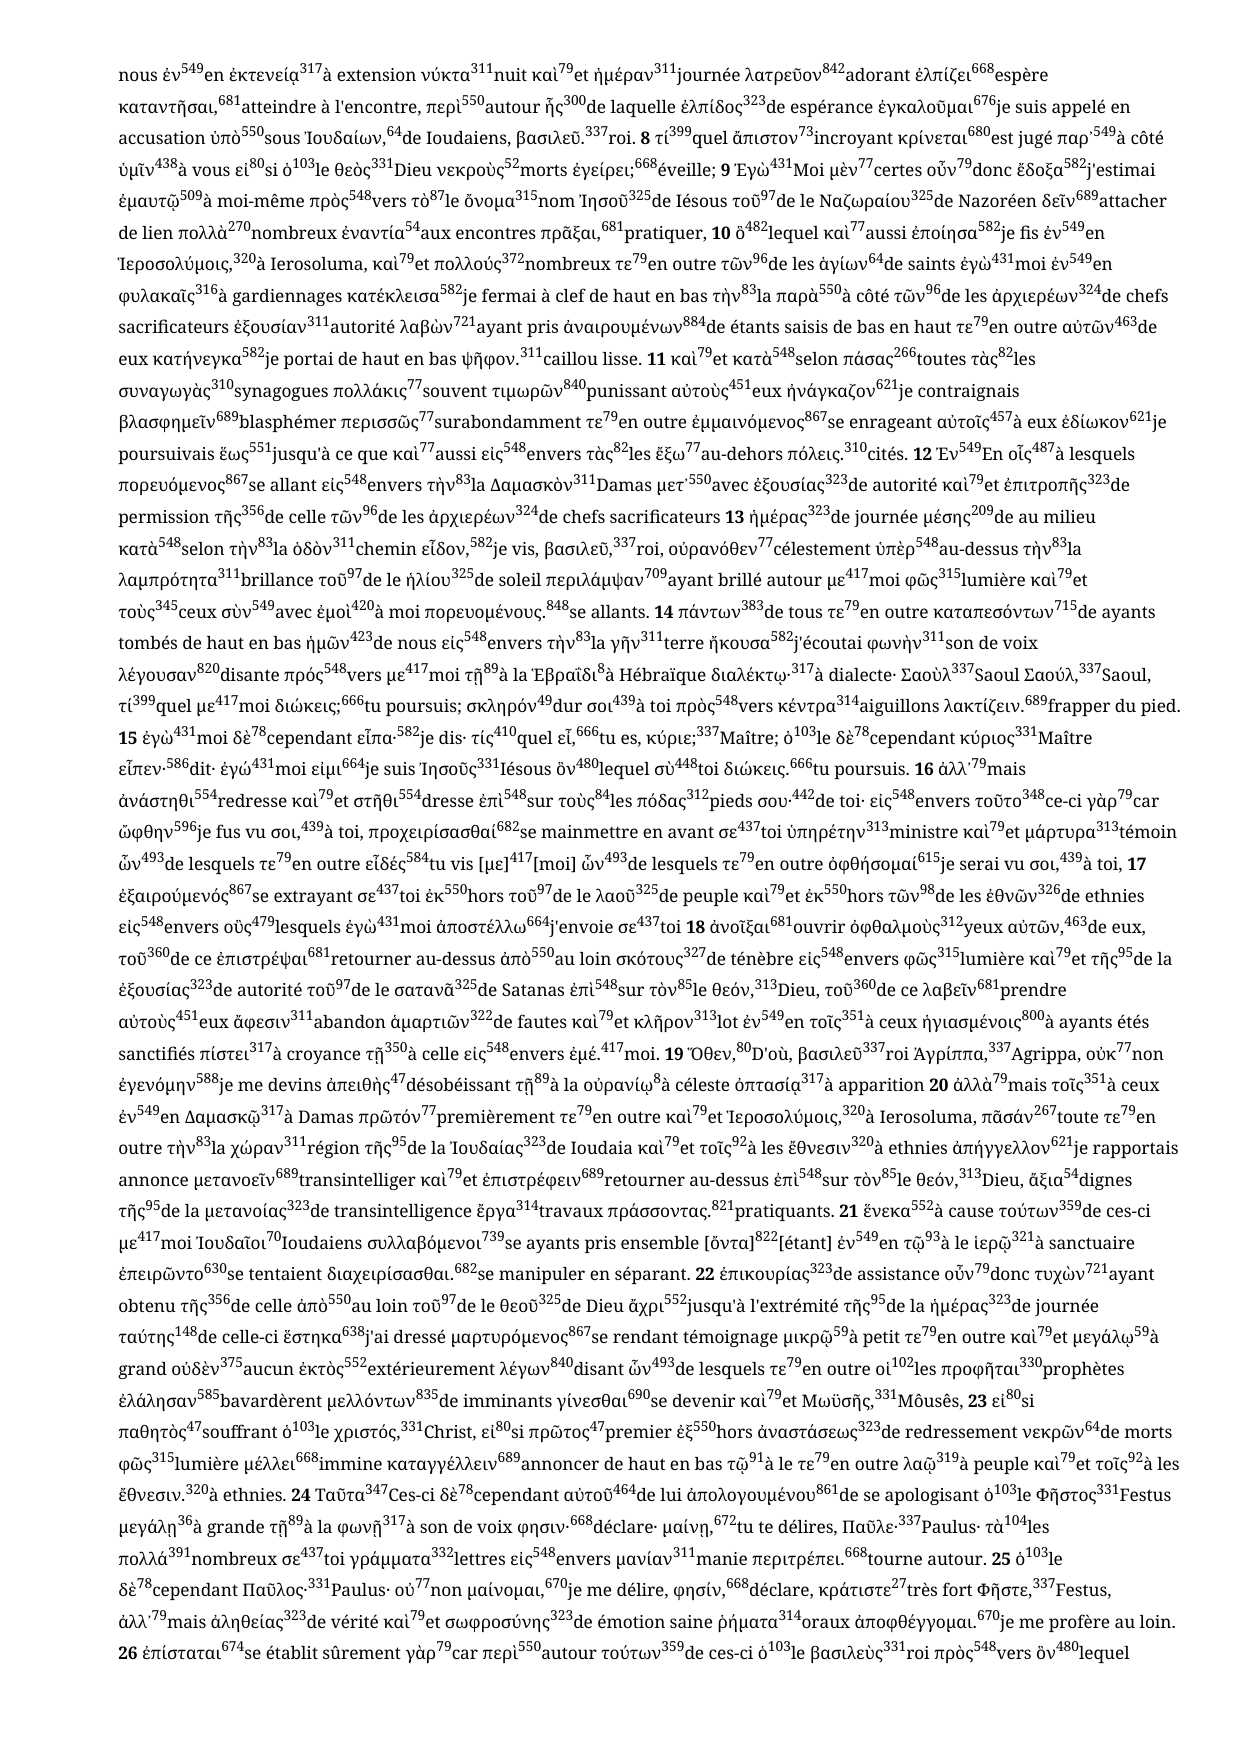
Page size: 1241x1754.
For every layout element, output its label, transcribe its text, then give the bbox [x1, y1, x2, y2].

text 1 Ἀγρίππας331Agrippa δὲ78cependant πρὸς548vers τὸν85le Παῦλον313Paulus ἔφη·625déclarait· ἐπιτρέπεταί680est permis σοι439à toi περὶ550autour σεαυτοῦ522de toi-même λέγειν.689dire. τότε77alors ὁ103le Παῦλος331Paulus ἐκτείνας721ayant étendu dehors τὴν243la χεῖρα311main ἀπελογεῖτο·631se apologisait· 2 Περὶ550Autour πάντων385de tous ὧν493de lesquels ἐγκαλοῦμαι676je suis appelé en accusation ὑπὸ550sous Ἰουδαίων,64de Ioudaiens, βασιλεῦ337roi Ἀγρίππα,337Agrippa, ἥγημαι644je m'ai gouverné ἐμαυτὸν507moi-même μακάριον53bienheureux ἐπὶ550sur σοῦ442de toi μέλλων840imminant σήμερον77aujourd'hui ἀπολογεῖσθαι690se apologiser 3 μάλιστα77surtout γνώστην313connaisseur ὄντα822étant σε437toi πάντων282de tous τῶν98de les κατὰ548selon Ἰουδαίους52Ioudaiens ἐθῶν326de coutumes τε79en outre καὶ79et ζητημάτων,326de sujets de recherches, διὸ79c'est pourquoi δέομαι670je m'attache de lien μακροθύμως77éloignement de fureur ἀκοῦσαί681écouter μου.424de moi. 4 Τὴν83La μὲν77certes οὖν79donc βίωσίν311manière d'existence μου424de moi [τὴν]478[celle] ἐκ550hors νεότητος323de jeunesse τὴν344celle ἀπ᾽550au loin ἀρχῆς323de origine γενομένην724se ayante devenue ἐν549en τῷ93à le ἔθνει321à ethnie μου424de moi ἔν549en τε79en outre Ἱεροσολύμοις320à Ierosoluma ἴσασιν641ont su πάντες286tous [οἱ]102[les] Ἰουδαῖοι70Ioudaiens 5 προγινώσκοντές839connaissants avant με417moi ἄνωθεν,77d'en haut, ἐὰν80si le cas échéant θέλωσιν920que veuillent μαρτυρεῖν,689témoigner, ὅτι80en ce que κατὰ548selon τὴν83la ἀκριβεστάτην2plus exacte αἵρεσιν311hérésie τῆς95de la ἡμετέρας227de notre θρησκείας323de religion ἔζησα582je vécus Φαρισαῖος.331Pharisien. 6 καὶ79et νῦν77maintenant ἐπ᾽549sur ἐλπίδι317à espérance τῆς95de la εἰς548envers τοὺς84les πατέρας312pères ἡμῶν423de nous ἐπαγγελίας323de promesse γενομένης732de se ayante devenue ὑπὸ550sous τοῦ97de le θεοῦ325de Dieu ἕστηκα638j'ai dressé κρινόμενος,891étant jugé, 7 εἰς548envers ἣν478laquelle τὸ105le δωδεκάφυλον333douze tribus ἡμῶν423de nous ἐν549en ἐκτενείᾳ317à extension νύκτα311nuit καὶ79et ἡμέραν311journée λατρεῦον842adorant ἐλπίζει668espère καταντῆσαι,681atteindre à l'encontre, περὶ550autour ἧς300de laquelle ἐλπίδος323de espérance ἐγκαλοῦμαι676je suis appelé en accusation ὑπὸ550sous Ἰουδαίων,64de Ioudaiens, βασιλεῦ.337roi. 8 τί399quel ἄπιστον73incroyant κρίνεται680est jugé παρ᾽549à côté ὑμῖν438à vous εἰ80si ὁ103le θεὸς331Dieu νεκροὺς52morts ἐγείρει;668éveille; 9 Ἐγὼ431Moi μὲν77certes οὖν79donc ἔδοξα582j'estimai ἐμαυτῷ509à moi-même πρὸς548vers τὸ87le ὄνομα315nom Ἰησοῦ325de Iésous τοῦ97de le Ναζωραίου325de Nazoréen δεῖν689attacher de lien πολλὰ270nombreux ἐναντία54aux encontres πρᾶξαι,681pratiquer, 10 ὃ482lequel καὶ77aussi ἐποίησα582je fis ἐν549en Ἱεροσολύμοις,320à Ierosoluma, καὶ79et πολλούς372nombreux τε79en outre τῶν96de les ἁγίων64de saints ἐγὼ431moi ἐν549en φυλακαῖς316à gardiennages κατέκλεισα582je fermai à clef de haut en bas τὴν83la παρὰ550à côté τῶν96de les ἀρχιερέων324de chefs sacrificateurs ἐξουσίαν311autorité λαβὼν721ayant pris ἀναιρουμένων884de étants saisis de bas en haut τε79en outre αὐτῶν463de eux κατήνεγκα582je portai de haut en bas ψῆφον.311caillou lisse. 11 καὶ79et κατὰ548selon πάσας266toutes τὰς82les συναγωγὰς310synagogues πολλάκις77souvent τιμωρῶν840punissant αὐτοὺς451eux ἠνάγκαζον621je contraignais βλασφημεῖν689blasphémer περισσῶς77surabondamment τε79en outre ἐμμαινόμενος867se enrageant αὐτοῖς457à eux ἐδίωκον621je poursuivais ἕως551jusqu'à ce que καὶ77aussi εἰς548envers τὰς82les ἔξω77au-dehors πόλεις.310cités. 12 Ἐν549En οἷς487à lesquels πορευόμενος867se allant εἰς548envers τὴν83la Δαμασκὸν311Damas μετ᾽550avec ἐξουσίας323de autorité καὶ79et ἐπιτροπῆς323de permission τῆς356de celle τῶν96de les ἀρχιερέων324de chefs sacrificateurs 13 ἡμέρας323de journée μέσης209de au milieu κατὰ548selon τὴν83la ὁδὸν311chemin εἶδον,582je vis, βασιλεῦ,337roi, οὐρανόθεν77célestement ὑπὲρ548au-dessus τὴν83la λαμπρότητα311brillance τοῦ97de le ἡλίου325de soleil περιλάμψαν709ayant brillé autour με417moi φῶς315lumière καὶ79et τοὺς345ceux σὺν549avec ἐμοὶ420à moi πορευομένους.848se allants. 14 πάντων383de tous τε79en outre καταπεσόντων715de ayants tombés de haut en bas ἡμῶν423de nous εἰς548envers τὴν83la γῆν311terre ἤκουσα582j'écoutai φωνὴν311son de voix λέγουσαν820disante πρός548vers με417moi τῇ89à la Ἑβραΐδι8à Hébraïque διαλέκτῳ·317à dialecte· Σαοὺλ337Saoul Σαούλ,337Saoul, τί399quel με417moi διώκεις;666tu poursuis; σκληρόν49dur σοι439à toi πρὸς548vers κέντρα314aiguillons λακτίζειν.689frapper du pied. 15 ἐγὼ431moi δὲ78cependant εἶπα·582je dis· τίς410quel εἶ,666tu es, κύριε;337Maître; ὁ103le δὲ78cependant κύριος331Maître εἶπεν·586dit· ἐγώ431moi εἰμι664je suis Ἰησοῦς331Iésous ὃν480lequel σὺ448toi διώκεις.666tu poursuis. 16 ἀλλ᾽79mais ἀνάστηθι554redresse καὶ79et στῆθι554dresse ἐπὶ548sur τοὺς84les πόδας312pieds σου·442de toi· εἰς548envers τοῦτο348ce-ci γὰρ79car ὤφθην596je fus vu σοι,439à toi, προχειρίσασθαί682se mainmettre en avant σε437toi ὑπηρέτην313ministre καὶ79et μάρτυρα313témoin ὧν493de lesquels τε79en outre εἶδές584tu vis [με]417[moi] ὧν493de lesquels τε79en outre ὀφθήσομαί615je serai vu σοι,439à toi, 17 ἐξαιρούμενός867se extrayant σε437toi ἐκ550hors τοῦ97de le λαοῦ325de peuple καὶ79et ἐκ550hors τῶν98de les ἐθνῶν326de ethnies εἰς548envers οὓς479lesquels ἐγὼ431moi ἀποστέλλω664j'envoie σε437toi 18 ἀνοῖξαι681ouvrir ὀφθαλμοὺς312yeux αὐτῶν,463de eux, τοῦ360de ce ἐπιστρέψαι681retourner au-dessus ἀπὸ550au loin σκότους327de ténèbre εἰς548envers φῶς315lumière καὶ79et τῆς95de la ἐξουσίας323de autorité τοῦ97de le σατανᾶ325de Satanas ἐπὶ548sur τὸν85le θεόν,313Dieu, τοῦ360de ce λαβεῖν681prendre αὐτοὺς451eux ἄφεσιν311abandon ἁμαρτιῶν322de fautes καὶ79et κλῆρον313lot ἐν549en τοῖς351à ceux ἡγιασμένοις800à ayants étés sanctifiés πίστει317à croyance τῇ350à celle εἰς548envers ἐμέ.417moi. 19 Ὅθεν,80D'où, βασιλεῦ337roi Ἀγρίππα,337Agrippa, οὐκ77non ἐγενόμην588je me devins ἀπειθὴς47désobéissant τῇ89à la οὐρανίῳ8à céleste ὀπτασίᾳ317à apparition 20 ἀλλὰ79mais τοῖς351à ceux ἐν549en Δαμασκῷ317à Damas πρῶτόν77premièrement τε79en outre καὶ79et Ἱεροσολύμοις,320à Ierosoluma, πᾶσάν267toute τε79en outre τὴν83la χώραν311région τῆς95de la Ἰουδαίας323de Ioudaia καὶ79et τοῖς92à les ἔθνεσιν320à ethnies ἀπήγγελλον621je rapportais annonce μετανοεῖν689transintelliger καὶ79et ἐπιστρέφειν689retourner au-dessus ἐπὶ548sur τὸν85le θεόν,313Dieu, ἄξια54dignes τῆς95de la μετανοίας323de transintelligence ἔργα314travaux πράσσοντας.821pratiquants. 21 ἕνεκα552à cause τούτων359de ces-ci με417moi Ἰουδαῖοι70Ioudaiens συλλαβόμενοι739se ayants pris ensemble [ὄντα]822[étant] ἐν549en τῷ93à le ἱερῷ321à sanctuaire ἐπειρῶντο630se tentaient διαχειρίσασθαι.682se manipuler en séparant. 22 ἐπικουρίας323de assistance οὖν79donc τυχὼν721ayant obtenu τῆς356de celle ἀπὸ550au loin τοῦ97de le θεοῦ325de Dieu ἄχρι552jusqu'à l'extrémité τῆς95de la ἡμέρας323de journée ταύτης148de celle-ci ἕστηκα638j'ai dressé μαρτυρόμενος867se rendant témoignage μικρῷ59à petit τε79en outre καὶ79et μεγάλῳ59à grand οὐδὲν375aucun ἐκτὸς552extérieurement λέγων840disant ὧν493de lesquels τε79en outre οἱ102les προφῆται330prophètes ἐλάλησαν585bavardèrent μελλόντων835de imminants γίνεσθαι690se devenir καὶ79et Μωϋσῆς,331Môusês, 23 εἰ80si παθητὸς47souffrant ὁ103le χριστός,331Christ, εἰ80si πρῶτος47premier ἐξ550hors ἀναστάσεως323de redressement νεκρῶν64de morts φῶς315lumière μέλλει668immine καταγγέλλειν689annoncer de haut en bas τῷ91à le τε79en outre λαῷ319à peuple καὶ79et τοῖς92à les ἔθνεσιν.320à ethnies. 24 Ταῦτα347Ces-ci δὲ78cependant αὐτοῦ464de lui ἀπολογουμένου861de se apologisant ὁ103le Φῆστος331Festus μεγάλῃ36à grande τῇ89à la φωνῇ317à son de voix φησιν·668déclare· μαίνῃ,672tu te délires, Παῦλε·337Paulus· τὰ104les πολλά391nombreux σε437toi γράμματα332lettres εἰς548envers μανίαν311manie περιτρέπει.668tourne autour. 25 ὁ103le δὲ78cependant Παῦλος·331Paulus· οὐ77non μαίνομαι,670je me délire, φησίν,668déclare, κράτιστε27très fort Φῆστε,337Festus, ἀλλ᾽79mais ἀληθείας323de vérité καὶ79et σωφροσύνης323de émotion saine ῥήματα314oraux ἀποφθέγγομαι.670je me profère au loin. 26 ἐπίσταται674se établit sûrement γὰρ79car περὶ550autour τούτων359de ces-ci ὁ103le βασιλεὺς331roi πρὸς548vers ὃν480lequel καὶ77aussi παρρησιαζόμενος867se oralisant franchement λαλῶ,664je bavarde, λανθάνειν689omettre γὰρ79car αὐτόν452lui [τι]375[un quelconque] τούτων359de ces-ci οὐ77non πείθομαι676je suis persuadé οὐθέν·375aucun· οὐ77non γάρ79car ἐστιν668est ἐν549en γωνίᾳ317à coin πεπραγμένον815ayant été pratiqué τοῦτο.366ce-ci. 27 πιστεύεις,666tu crois, βασιλεῦ337roi Ἀγρίππα,337Agrippa, τοῖς90à les προφήταις;318à prophètes; οἶδα638j'ai su ὅτι80en ce que πιστεύεις.666tu crois. 28 ὁ103le δὲ78cependant Ἀγρίππας331Agrippa πρὸς548vers τὸν85le Παῦλον·313Paulus· ἐν549en ὀλίγῳ380à peu με417moi πείθεις666tu persuades Χριστιανὸν313Chrétien ποιῆσαι.681faire. 29 ὁ103le δὲ78cependant Παῦλος·331Paulus· εὐξαίμην695que je me souhaite ἂν340le cas échéant τῷ91à le θεῷ319à Dieu καὶ79et ἐν549en ὀλίγῳ380à peu καὶ79et ἐν549en μεγάλῳ61à grand οὐ77non μόνον77seulement σὲ437toi ἀλλὰ79mais καὶ77aussi πάντας372tous τοὺς345ceux ἀκούοντάς821écoutants μου424de moi σήμερον77aujourd'hui γενέσθαι682se devenir τοιούτους345tels ὁποῖος410quel que καὶ77aussi ἐγώ431moi εἰμι664je suis παρεκτὸς552hormis τῶν96de les δεσμῶν324de liens τούτων.149de ceux-ci. 30 Ἀνέστη586Redressa τε79en outre ὁ103le βασιλεὺς331roi καὶ79et ὁ103le ἡγεμὼν331gouverneur ἥ101la τε79en outre Βερνίκη329Bernike καὶ79et οἱ363ceux συγκαθήμενοι866se asseyants ensemble αὐτοῖς,457à eux, 31 καὶ79et ἀναχωρήσαντες720ayants replacés ἐλάλουν624bavardaient πρὸς548vers ἀλλήλους501les uns les autres λέγοντες839disants ὅτι80en ce que οὐδὲν271aucun θανάτου325de trépas ἢ79ou δεσμῶν324de liens ἄξιόν55digne [τι]271[un quelconque] πράσσει668pratique ὁ103le ἄνθρωπος331être humain οὗτος.156celui-ci. 32 Ἀγρίππας331Agrippa δὲ78cependant τῷ91à le Φήστῳ319à Festus ἔφη·625déclarait· ἀπολελύσθαι688avoir été délié au loin ἐδύνατο631se pouvait ὁ103le ἄνθρωπος331être humain οὗτος156celui-ci εἰ551si μὴ77ne pas ἐπεκέκλητο661s'avait surnommé Καίσαρα.313Kaesar. [118, 59, 1181, 1665]
